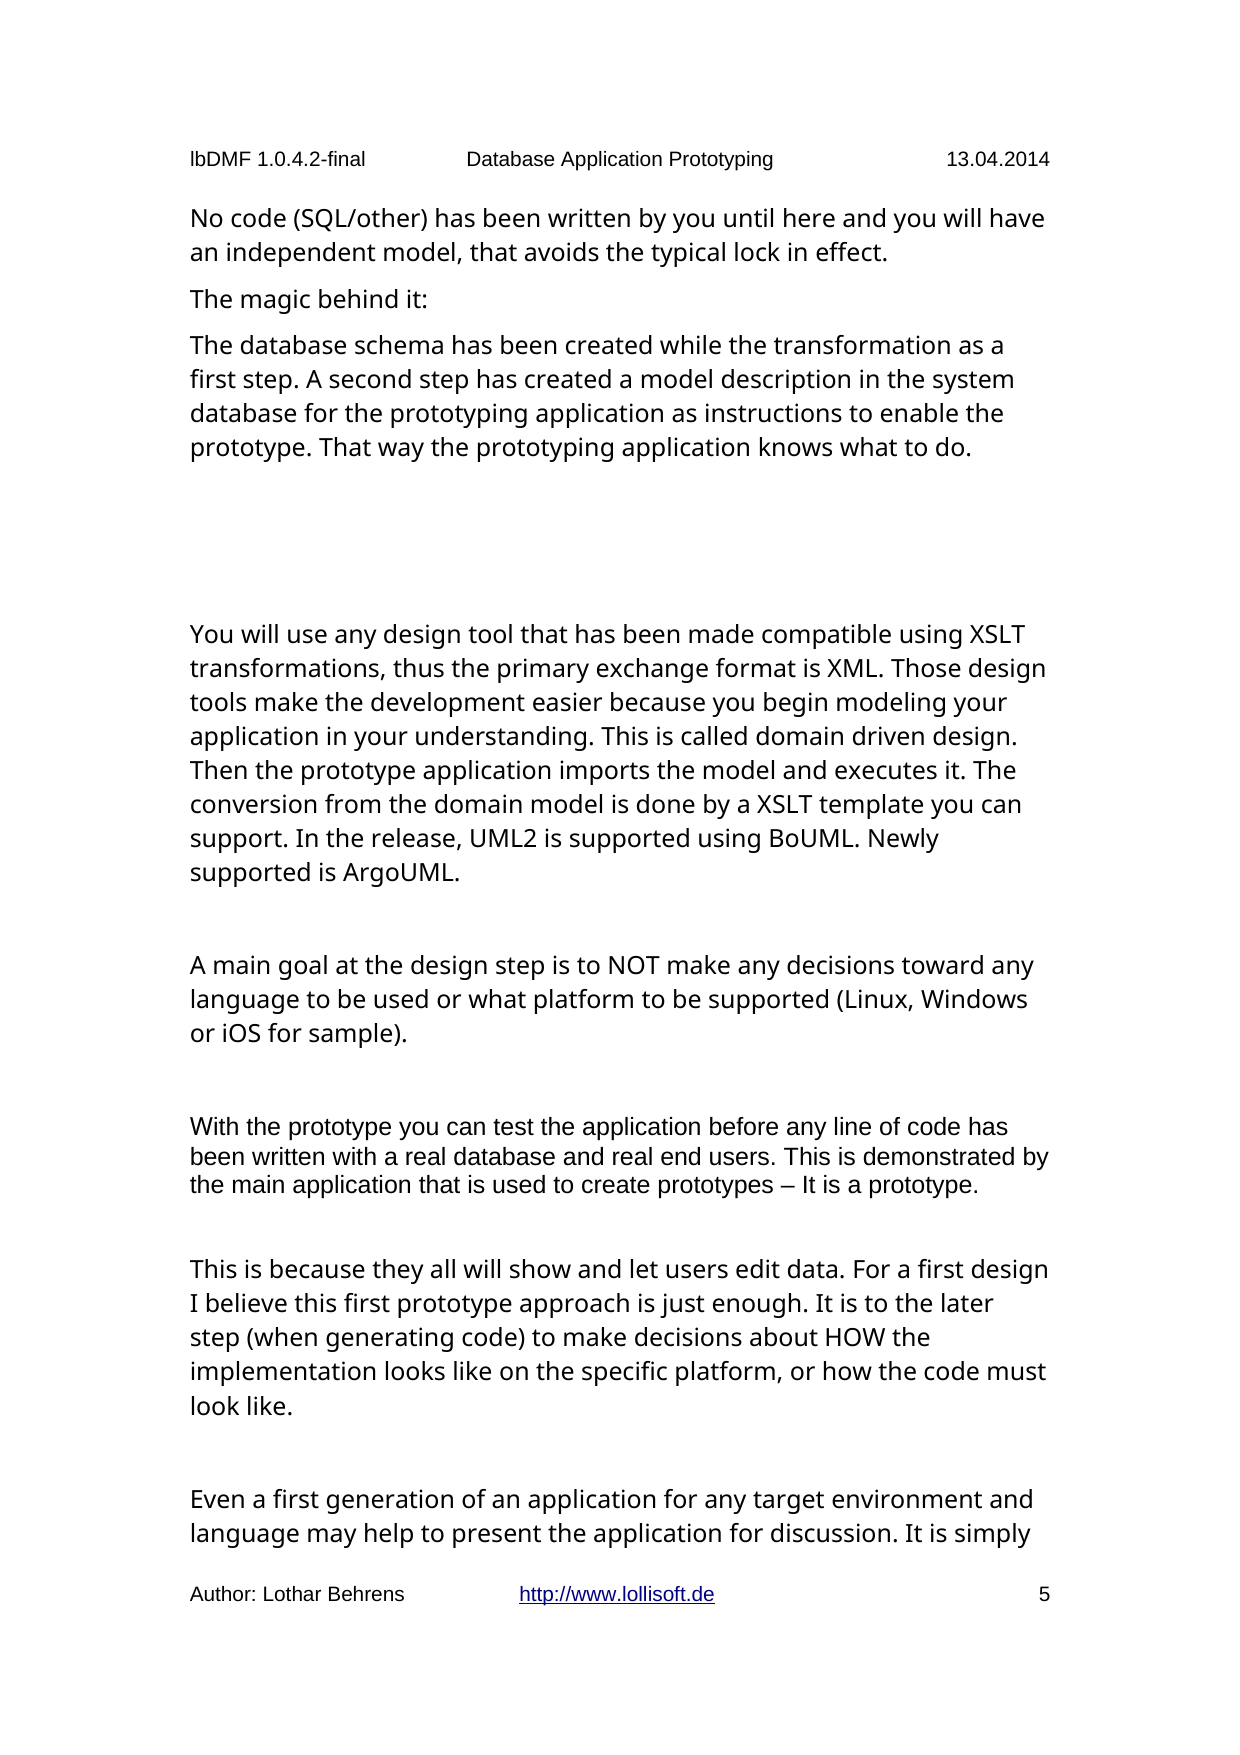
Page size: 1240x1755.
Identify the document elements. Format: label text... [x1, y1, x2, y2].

text You will use any design tool that has been made compatible using XSLT transformations, thus the primary exchange format is XML. Those design tools make the development easier because you begin modeling your application in your understanding. This is called domain driven design. Then the prototype application imports the model and executes it. The conversion from the domain model is done by a XSLT template you can support. In the release, UML2 is supported using BoUML. Newly supported is ArgoUML. [189, 616, 1050, 889]
text No code (SQL/other) has been written by you until here and you will have an independent model, that avoids the typical lock in effect. [189, 201, 1050, 269]
text With the prototype you can test the application before any line of code has been written with a real database and real end users. This is demonstrated by the main application that is used to create prototypes – It is a prototype. [189, 1109, 1050, 1199]
text Even a first generation of an application for any target environment and language may help to present the application for discussion. It is simply [189, 1481, 1050, 1549]
text The database schema has been created while the transformation as a first step. A second step has created a model description in the system database for the prototyping application as instructions to enable the prototype. That way the prototyping application knows what to do. [189, 328, 1050, 464]
text This is because they all will show and let users edit data. For a first design I believe this first prototype approach is just enough. It is to the later step (when generating code) to make decisions about HOW the implementation looks like on the specific platform, or how the code must look like. [189, 1252, 1050, 1422]
text A main goal at the design step is to NOT make any decisions toward any language to be used or what platform to be supported (Linux, Windows or iOS for sample). [189, 948, 1050, 1050]
text The magic behind it: [189, 281, 1050, 315]
